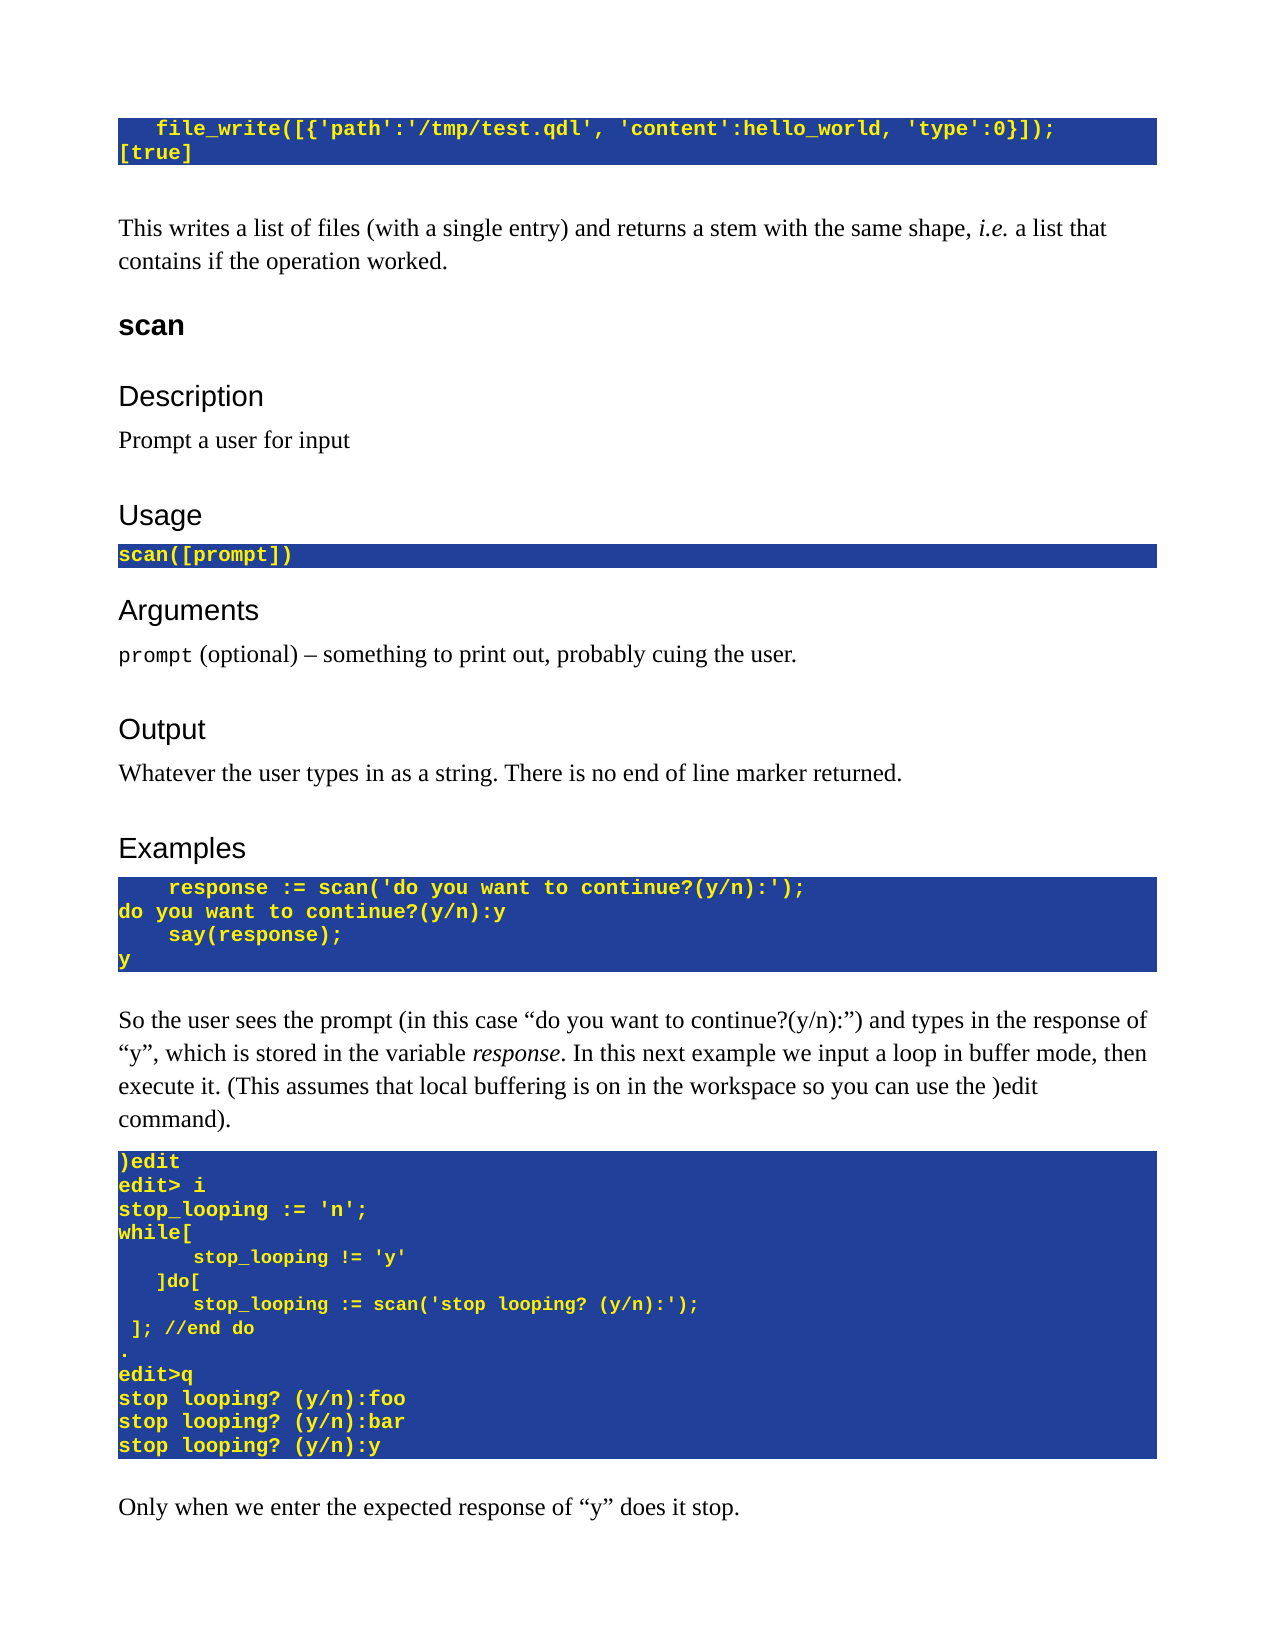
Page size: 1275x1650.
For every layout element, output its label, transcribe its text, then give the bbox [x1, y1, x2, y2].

text edit> i [118, 1175, 1157, 1199]
text y [118, 948, 1157, 972]
text stop_looping := 'n'; [118, 1199, 1157, 1222]
text response := scan('do you want to continue?(y/n):'); [118, 877, 1157, 901]
subtitle Arguments [118, 593, 1157, 626]
text scan([prompt]) [118, 544, 1157, 568]
text stop looping? (y/n):y [118, 1435, 1157, 1459]
text )edit [118, 1151, 1157, 1175]
subtitle scan [118, 308, 1157, 342]
subtitle Usage [118, 498, 1157, 532]
text . [118, 1341, 1157, 1364]
text This writes a list of files (with a single entry) and returns a stem with the same shape, i.e. a list that contains if the operation worked. [118, 213, 1157, 275]
text say(response); [118, 924, 1157, 948]
subtitle Examples [118, 831, 1157, 864]
text Only when we enter the expected response of “y” does it stop. [118, 1459, 1157, 1521]
text Prompt a user for input [118, 426, 1157, 454]
text stop_looping := scan('stop looping? (y/n):'); [118, 1293, 1157, 1317]
text stop looping? (y/n):foo [118, 1388, 1157, 1411]
text stop looping? (y/n):bar [118, 1411, 1157, 1435]
text while[ [118, 1222, 1157, 1246]
text Whatever the user types in as a string. There is no end of line marker returned. [118, 758, 1157, 787]
text ]; //end do [118, 1317, 1157, 1341]
text [true] [118, 142, 1157, 165]
text file_write([{'path':'/tmp/test.qdl', 'content':hello_world, 'type':0}]); [118, 118, 1157, 142]
subtitle Description [118, 379, 1157, 413]
text ]do[ [118, 1269, 1157, 1293]
text prompt (optional) – something to print out, probably cuing the user. [118, 639, 1157, 668]
text do you want to continue?(y/n):y [118, 901, 1157, 924]
text edit>q [118, 1364, 1157, 1388]
subtitle Output [118, 712, 1157, 746]
text stop_looping != 'y' [118, 1246, 1157, 1269]
text So the user sees the prompt (in this case “do you want to continue?(y/n):”) and types in the response of “y”, which is stored in the variable response. In this next example we input a loop in buffer mode, then execute it. (This assumes that local buffering is on in the workspace so you can use the )edit command). [118, 972, 1157, 1132]
